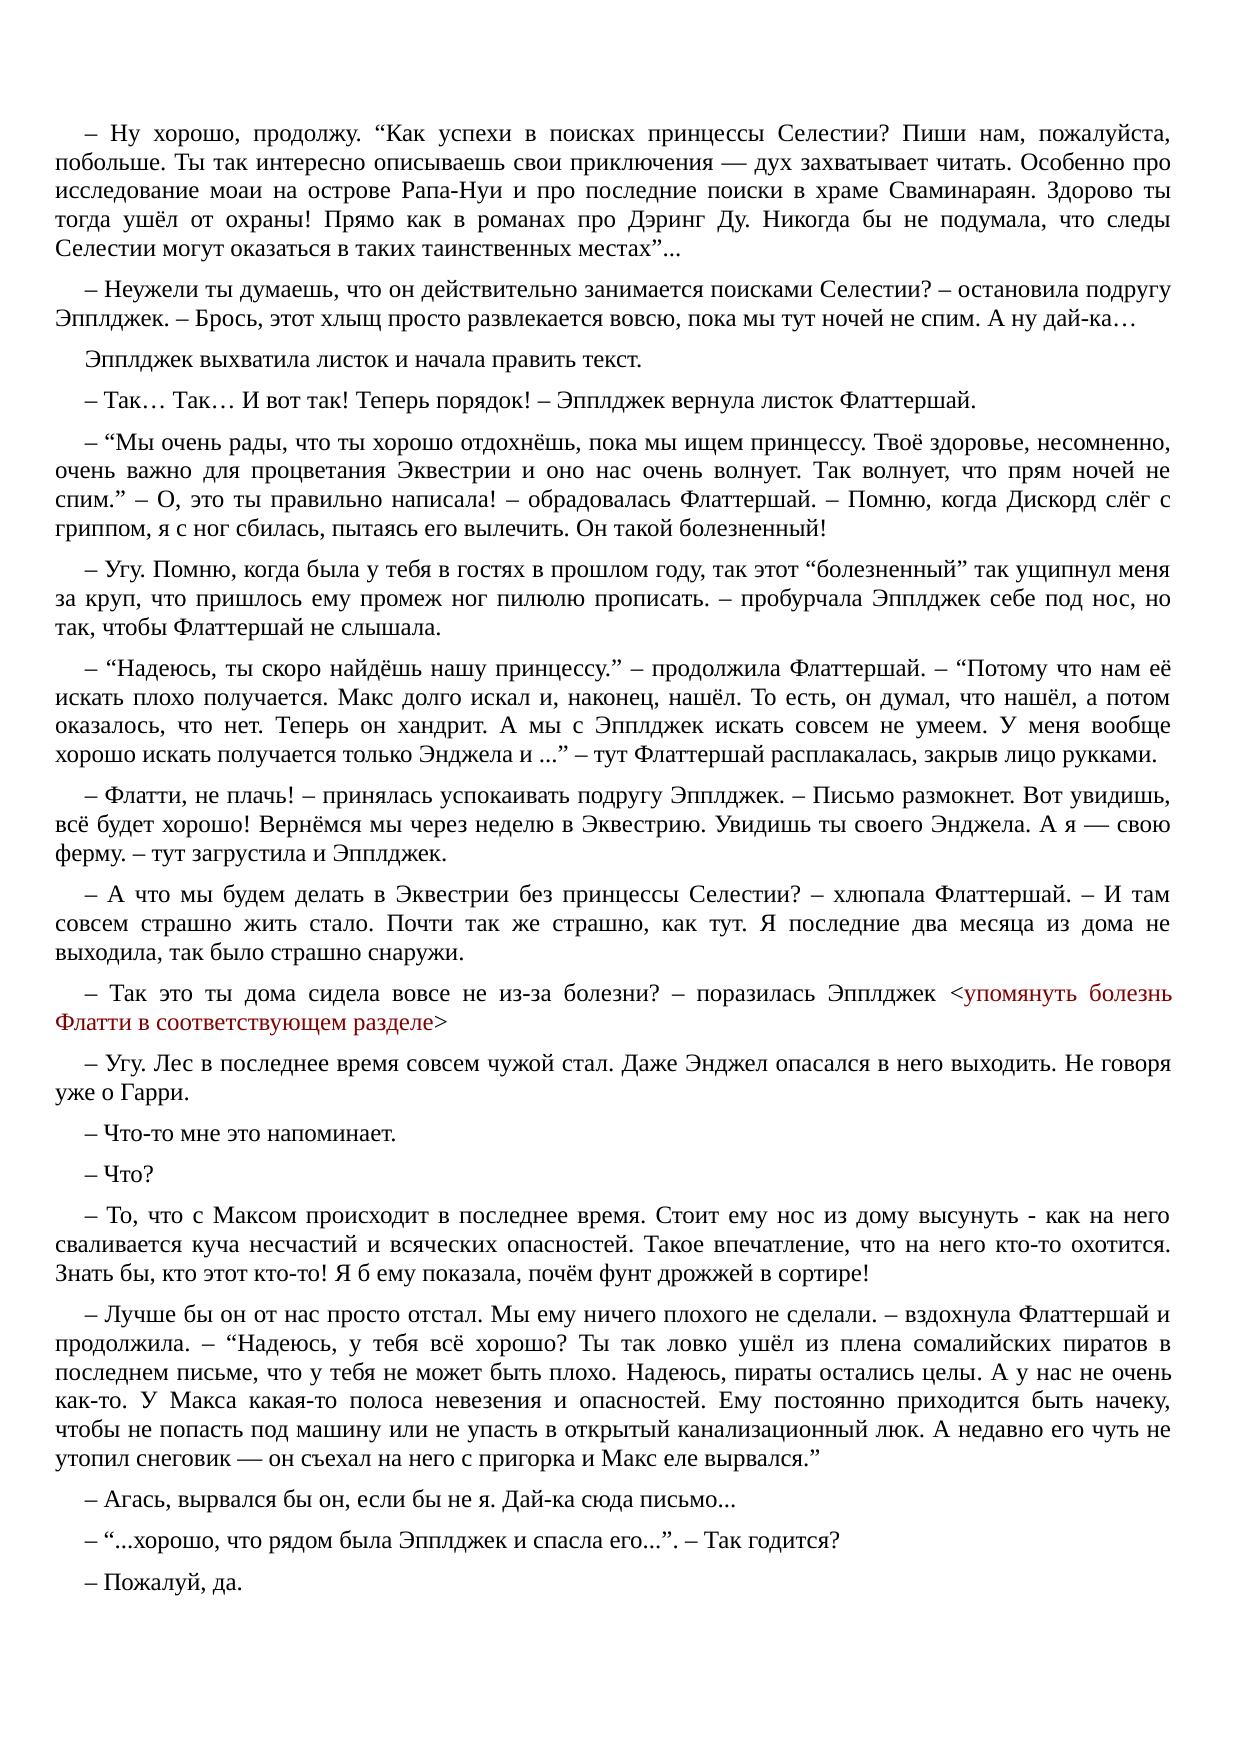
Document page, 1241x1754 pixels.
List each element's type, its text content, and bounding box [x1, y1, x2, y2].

text – Угу. Лес в последнее время совсем чужой стал. Даже Энджел опасался в него выходить. Не говоря уже о Гарри. [55, 1048, 1172, 1106]
text – А что мы будем делать в Эквестрии без принцессы Селестии? – хлюпала Флаттершай. – И там совсем страшно жить стало. Почти так же страшно, как тут. Я последние два месяца из дома не выходила, так было страшно снаружи. [55, 879, 1172, 966]
text – “Надеюсь, ты скоро найдёшь нашу принцессу.” – продолжила Флаттершай. – “Потому что нам её искать плохо получается. Макс долго искал и, наконец, нашёл. То есть, он думал, что нашёл, а потом оказалось, что нет. Теперь он хандрит. А мы с Эпплджек искать совсем не умеем. У меня вообще хорошо искать получается только Энджела и ...” – тут Флаттершай расплакалась, закрыв лицо рукками. [55, 653, 1172, 768]
text – Лучше бы он от нас просто отстал. Мы ему ничего плохого не сделали. – вздохнула Флаттершай и продолжила. – “Надеюсь, у тебя всё хорошо? Ты так ловко ушёл из плена сомалийских пиратов в последнем письме, что у тебя не может быть плохо. Надеюсь, пираты остались целы. А у нас не очень как-то. У Макса какая-то полоса невезения и опасностей. Ему постоянно приходится быть начеку, чтобы не попасть под машину или не упасть в открытый канализационный люк. А недавно его чуть не утопил снеговик — он съехал на него с пригорка и Макс еле вырвался.” [55, 1299, 1172, 1472]
text – Так это ты дома сидела вовсе не из-за болезни? – поразилась Эпплджек <упомянуть болезнь Флатти в соответствующем разделе> [55, 978, 1172, 1036]
text – “...хорошо, что рядом была Эпплджек и спасла его...”. – Так годится? [55, 1526, 1172, 1554]
text – Неужели ты думаешь, что он действительно занимается поисками Селестии? – остановила подругу Эпплджек. – Брось, этот хлыщ просто развлекается вовсю, пока мы тут ночей не спим. А ну дай-ка… [55, 274, 1172, 332]
text – Что-то мне это напоминает. [55, 1118, 1172, 1147]
text – “Мы очень рады, что ты хорошо отдохнёшь, пока мы ищем принцессу. Твоё здоровье, несомненно, очень важно для процветания Эквестрии и оно нас очень волнует. Так волнует, что прям ночей не спим.” – О, это ты правильно написала! – обрадовалась Флаттершай. – Помню, когда Дискорд слёг с гриппом, я с ног сбилась, пытаясь его вылечить. Он такой болезненный! [55, 427, 1172, 542]
text – Что? [55, 1159, 1172, 1188]
text – То, что с Максом происходит в последнее время. Стоит ему нос из дому высунуть - как на него сваливается куча несчастий и всяческих опасностей. Такое впечатление, что на него кто-то охотится. Знать бы, кто этот кто-то! Я б ему показала, почём фунт дрожжей в сортире! [55, 1201, 1172, 1287]
text – Угу. Помню, когда была у тебя в гостях в прошлом году, так этот “болезненный” так ущипнул меня за круп, что пришлось ему промеж ног пилюлю прописать. – пробурчала Эпплджек себе под нос, но так, чтобы Флаттершай не слышала. [55, 554, 1172, 641]
text – Пожалуй, да. [55, 1567, 1172, 1596]
text – Агась, вырвался бы он, если бы не я. Дай-ка сюда письмо... [55, 1484, 1172, 1513]
text – Ну хорошо, продолжу. “Как успехи в поисках принцессы Селестии? Пиши нам, пожалуйста, побольше. Ты так интересно описываешь свои приключения — дух захватывает читать. Особенно про исследование моаи на острове Рапа-Нуи и про последние поиски в храме Сваминараян. Здорово ты тогда ушёл от охраны! Прямо как в романах про Дэринг Ду. Никогда бы не подумала, что следы Селестии могут оказаться в таких таинственных местах”... [55, 118, 1172, 262]
text – Так… Так… И вот так! Теперь порядок! – Эпплджек вернула листок Флаттершай. [55, 386, 1172, 414]
text – Флатти, не плачь! – принялась успокаивать подругу Эпплджек. – Письмо размокнет. Вот увидишь, всё будет хорошо! Вернёмся мы через неделю в Эквестрию. Увидишь ты своего Энджела. А я — свою ферму. – тут загрустила и Эпплджек. [55, 781, 1172, 867]
text Эпплджек выхватила листок и начала править текст. [55, 344, 1172, 373]
